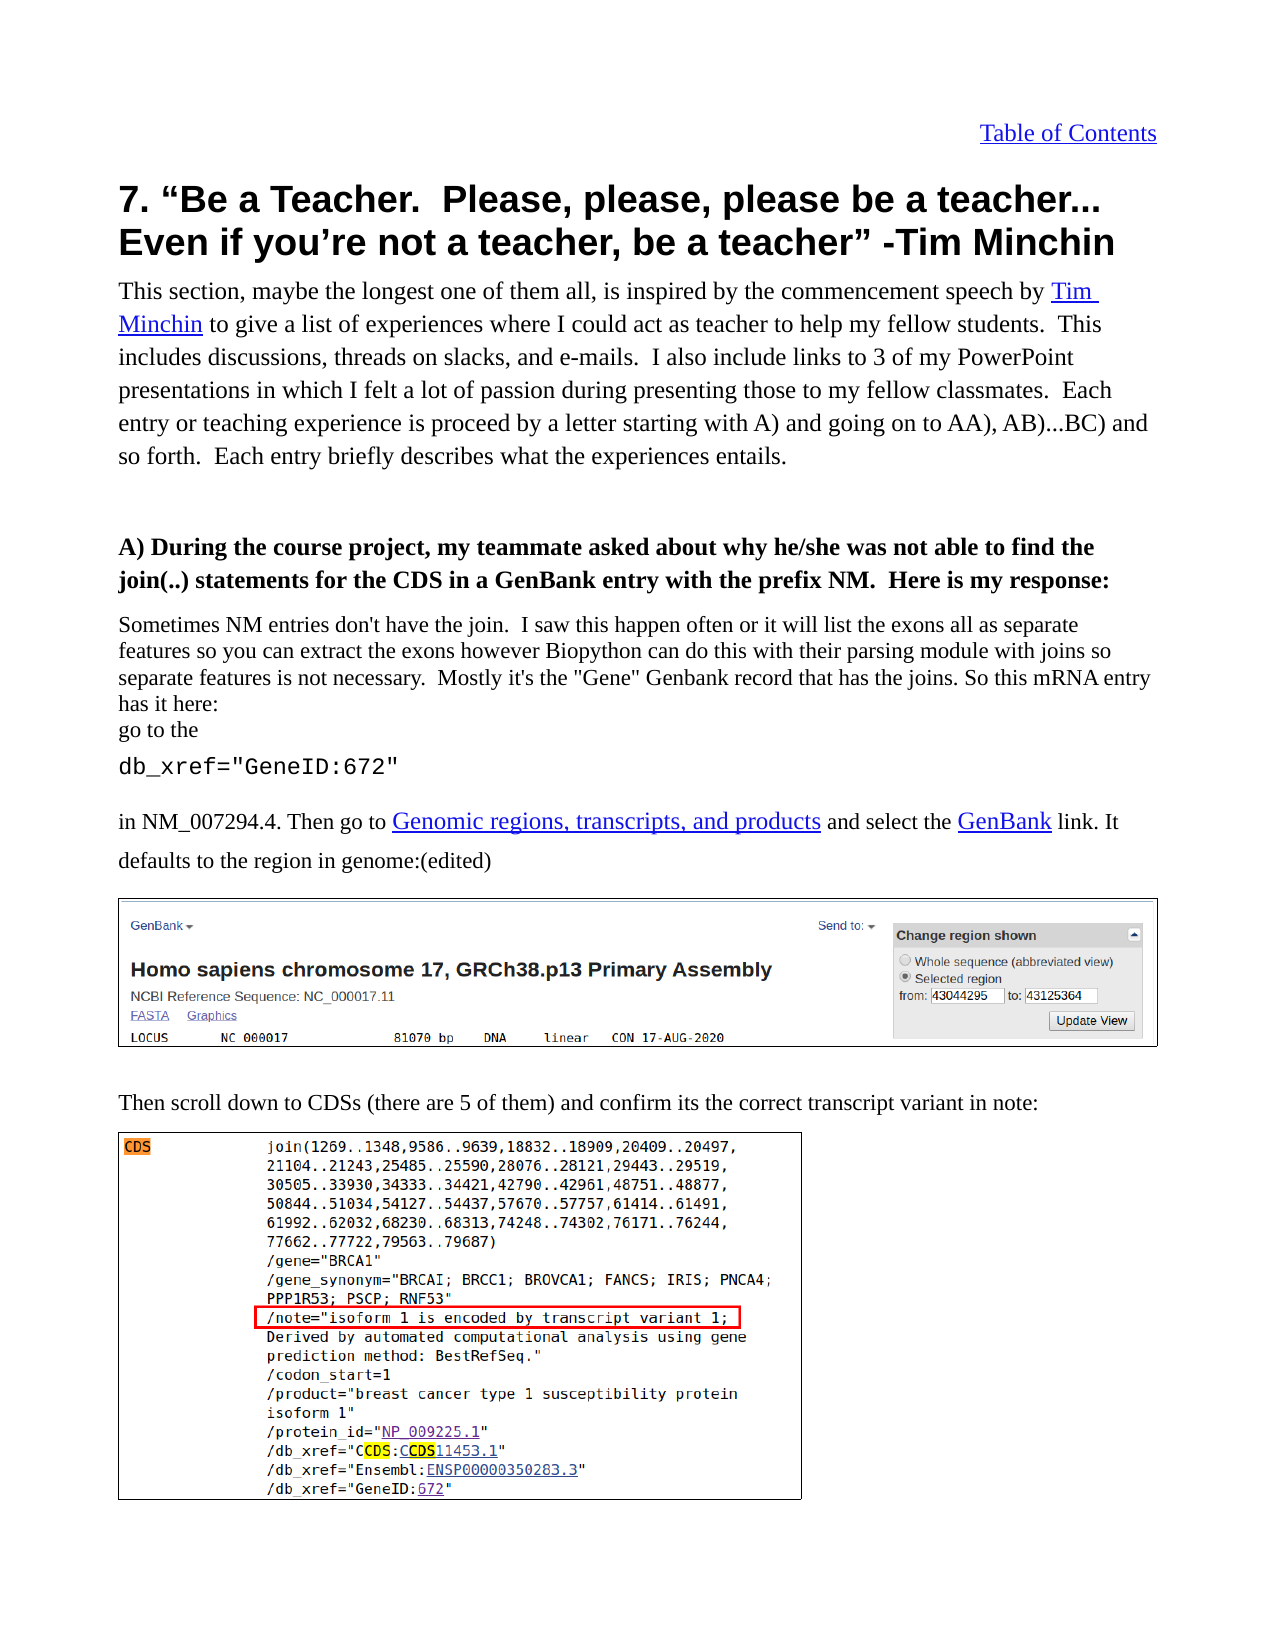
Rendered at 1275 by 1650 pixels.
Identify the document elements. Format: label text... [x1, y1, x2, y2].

text Sometimes NM entries don't have the join. I saw this happen often or it will list the exons all as separate features so you can extract the exons however Biopython can do this with their parsing module with joins so separate features is not necessary. Mostly it's the "Gene" Genbank record that has the joins. So this mRNA entry has it here: go to the [118, 611, 1157, 743]
text Then scroll down to CDSs (there are 5 of them) and confirm its the correct transcript variant in note: [118, 1089, 1157, 1115]
text in NM_007294.4. Then go to Genomic regions, transcripts, and products and select the GenBank link. It defaults to the region in genome:(edited) [118, 806, 1157, 873]
subtitle “Be a Teacher. Please, please, please be a teacher... Even if you’re not a teacher, be a teacher” -Tim Minchin [118, 176, 1157, 264]
text A) During the course project, my teammate asked about why he/she was not able to find the join(..) statements for the CDS in a GenBank entry with the prefix NM. Here is my response: [118, 532, 1157, 594]
picture [121, 1134, 798, 1497]
text This section, maybe the longest one of them all, is inspired by the commencement speech by Tim Minchin to give a list of experiences where I could act as teacher to help my fellow students. This includes discussions, threads on slacks, and e-mails. I also include links to 3 of my PowerPoint presentations in which I felt a lot of passion during presenting those to my fellow classmates. Each entry or teaching experience is proceed by a letter starting with A) and going on to AA), AB)...BC) and so forth. Each entry briefly describes what the experiences entails. [118, 276, 1157, 470]
picture [121, 901, 1154, 1044]
text db_xref="GeneID:672" [118, 755, 1157, 782]
